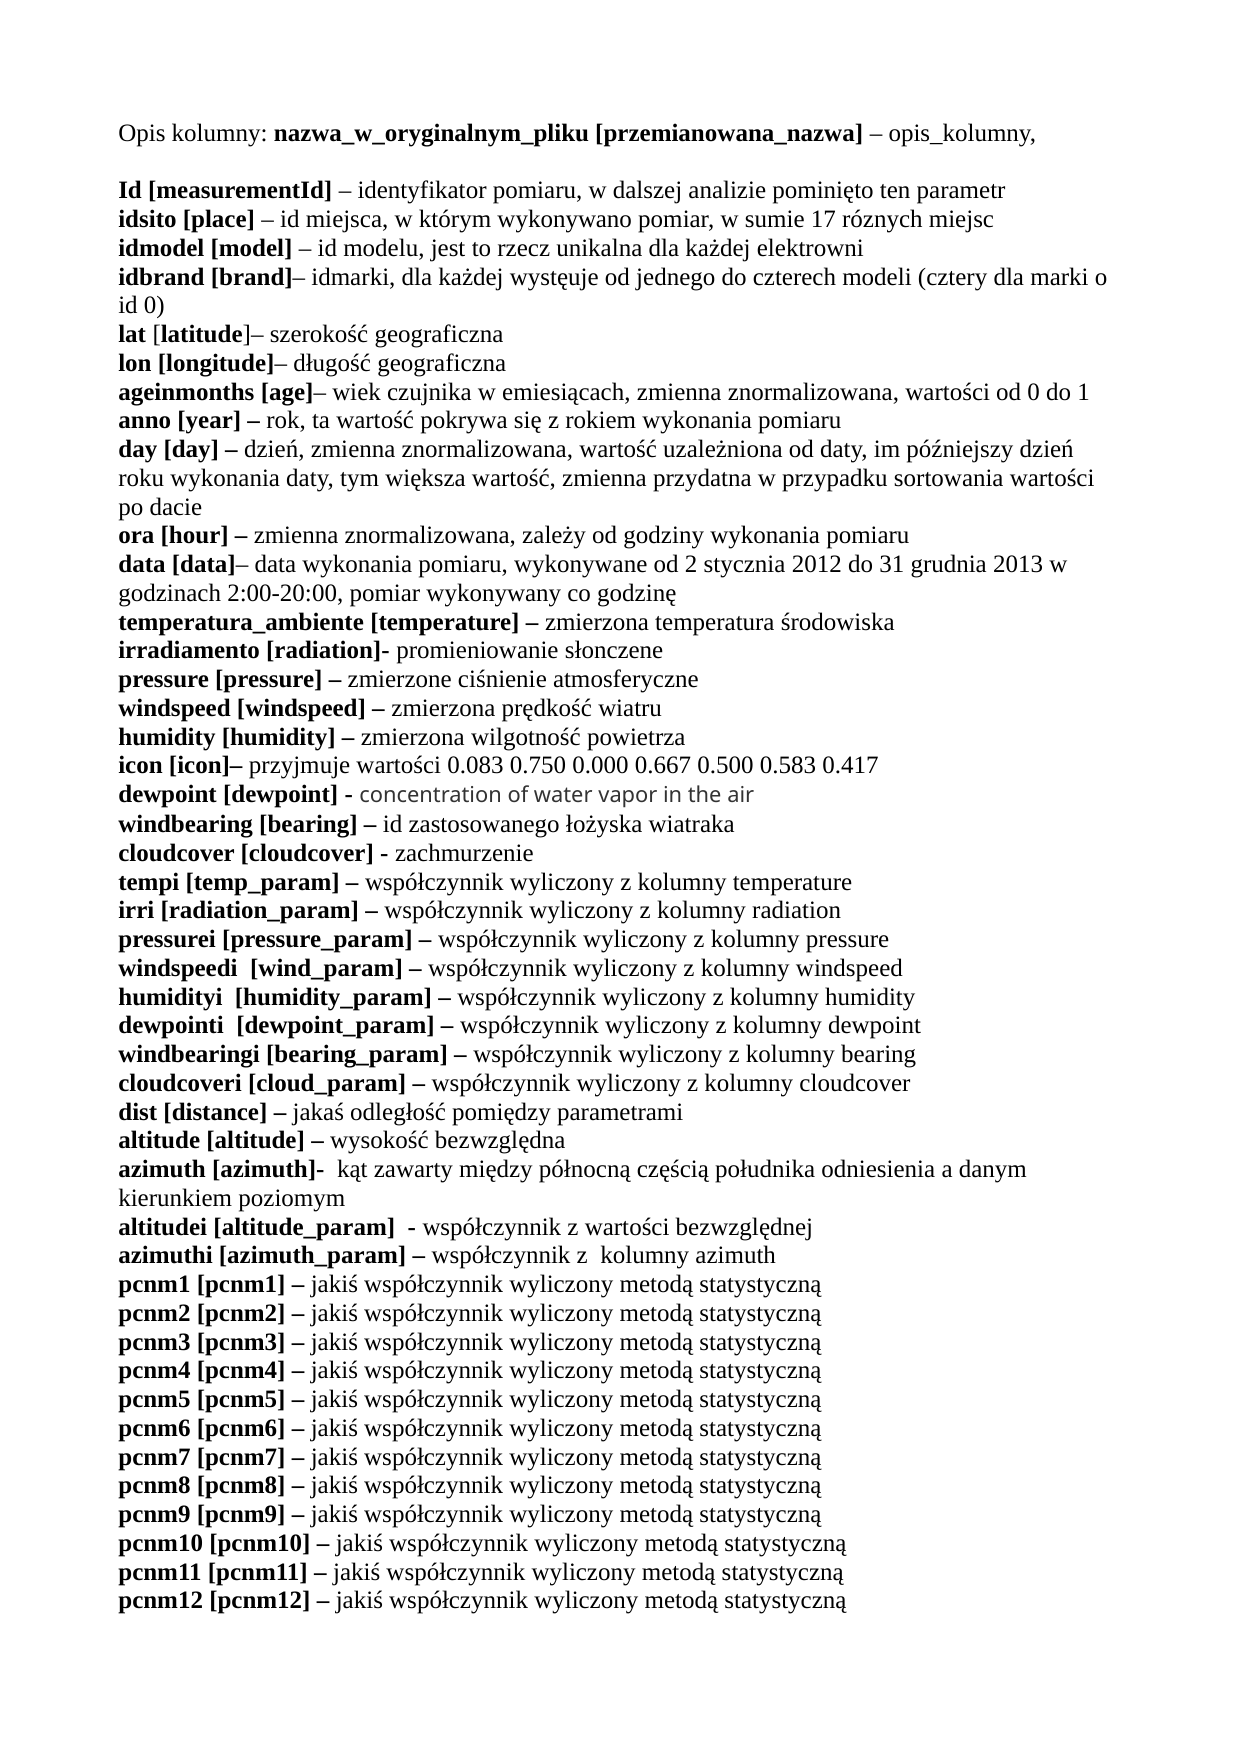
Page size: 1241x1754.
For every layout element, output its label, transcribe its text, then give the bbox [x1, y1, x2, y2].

text pressurei [pressure_param] – współczynnik wyliczony z kolumny pressure [118, 924, 1122, 953]
text pcnm6 [pcnm6] – jakiś współczynnik wyliczony metodą statystyczną [118, 1413, 1122, 1442]
text pcnm10 [pcnm10] – jakiś współczynnik wyliczony metodą statystyczną [118, 1528, 1122, 1557]
text irradiamento [radiation]- promieniowanie słonczene [118, 636, 1122, 664]
text Opis kolumny: nazwa_w_oryginalnym_pliku [przemianowana_nazwa] – opis_kolumny, [118, 118, 1122, 147]
text azimuth [azimuth]- kąt zawarty między północną częścią południka odniesienia a danym kierunkiem poziomym [118, 1154, 1122, 1212]
text ora [hour] – zmienna znormalizowana, zależy od godziny wykonania pomiaru [118, 521, 1122, 549]
text pcnm2 [pcnm2] – jakiś współczynnik wyliczony metodą statystyczną [118, 1298, 1122, 1327]
text temperatura_ambiente [temperature] – zmierzona temperatura środowiska [118, 607, 1122, 636]
text pcnm1 [pcnm1] – jakiś współczynnik wyliczony metodą statystyczną [118, 1269, 1122, 1298]
text pcnm3 [pcnm3] – jakiś współczynnik wyliczony metodą statystyczną [118, 1327, 1122, 1355]
text pcnm7 [pcnm7] – jakiś współczynnik wyliczony metodą statystyczną [118, 1442, 1122, 1470]
text dist [distance] – jakaś odległość pomiędzy parametrami [118, 1097, 1122, 1125]
text dewpoint [dewpoint] - concentration of water vapor in the air [118, 779, 1122, 809]
text pcnm4 [pcnm4] – jakiś współczynnik wyliczony metodą statystyczną [118, 1355, 1122, 1384]
text lon [longitude]– długość geograficzna [118, 348, 1122, 377]
text pcnm5 [pcnm5] – jakiś współczynnik wyliczony metodą statystyczną [118, 1384, 1122, 1413]
text altitudei [altitude_param] - współczynnik z wartości bezwzględnej [118, 1212, 1122, 1240]
text cloudcoveri [cloud_param] – współczynnik wyliczony z kolumny cloudcover [118, 1068, 1122, 1097]
text tempi [temp_param] – współczynnik wyliczony z kolumny temperature [118, 867, 1122, 895]
text day [day] – dzień, zmienna znormalizowana, wartość uzależniona od daty, im późniejszy dzień roku wykonania daty, tym większa wartość, zmienna przydatna w przypadku sortowania wartości po dacie [118, 434, 1122, 521]
text pcnm11 [pcnm11] – jakiś współczynnik wyliczony metodą statystyczną [118, 1557, 1122, 1585]
text cloudcover [cloudcover] - zachmurzenie [118, 838, 1122, 867]
text humidityi [humidity_param] – współczynnik wyliczony z kolumny humidity [118, 982, 1122, 1010]
text ageinmonths [age]– wiek czujnika w emiesiącach, zmienna znormalizowana, wartości od 0 do 1 [118, 377, 1122, 406]
text pcnm8 [pcnm8] – jakiś współczynnik wyliczony metodą statystyczną [118, 1470, 1122, 1499]
text idsito [place] – id miejsca, w którym wykonywano pomiar, w sumie 17 róznych miejsc [118, 204, 1122, 233]
text data [data]– data wykonania pomiaru, wykonywane od 2 stycznia 2012 do 31 grudnia 2013 w godzinach 2:00-20:00, pomiar wykonywany co godzinę [118, 549, 1122, 607]
text windbearing [bearing] – id zastosowanego łożyska wiatraka [118, 809, 1122, 838]
text pressure [pressure] – zmierzone ciśnienie atmosferyczne [118, 664, 1122, 693]
text idbrand [brand]– idmarki, dla każdej wystęuje od jednego do czterech modeli (cztery dla marki o id 0) [118, 262, 1122, 319]
text idmodel [model] – id modelu, jest to rzecz unikalna dla każdej elektrowni [118, 233, 1122, 262]
text pcnm9 [pcnm9] – jakiś współczynnik wyliczony metodą statystyczną [118, 1499, 1122, 1528]
text irri [radiation_param] – współczynnik wyliczony z kolumny radiation [118, 895, 1122, 924]
text azimuthi [azimuth_param] – współczynnik z kolumny azimuth [118, 1240, 1122, 1269]
text windspeedi [wind_param] – współczynnik wyliczony z kolumny windspeed [118, 953, 1122, 982]
text lat [latitude]– szerokość geograficzna [118, 319, 1122, 348]
text Id [measurementId] – identyfikator pomiaru, w dalszej analizie pominięto ten parametr [118, 176, 1122, 204]
text windbearingi [bearing_param] – współczynnik wyliczony z kolumny bearing [118, 1039, 1122, 1068]
text dewpointi [dewpoint_param] – współczynnik wyliczony z kolumny dewpoint [118, 1010, 1122, 1039]
text altitude [altitude] – wysokość bezwzględna [118, 1125, 1122, 1154]
text icon [icon]– przyjmuje wartości 0.083 0.750 0.000 0.667 0.500 0.583 0.417 [118, 751, 1122, 779]
text windspeed [windspeed] – zmierzona prędkość wiatru [118, 693, 1122, 722]
text humidity [humidity] – zmierzona wilgotność powietrza [118, 722, 1122, 751]
text anno [year] – rok, ta wartość pokrywa się z rokiem wykonania pomiaru [118, 406, 1122, 434]
text pcnm12 [pcnm12] – jakiś współczynnik wyliczony metodą statystyczną [118, 1585, 1122, 1614]
